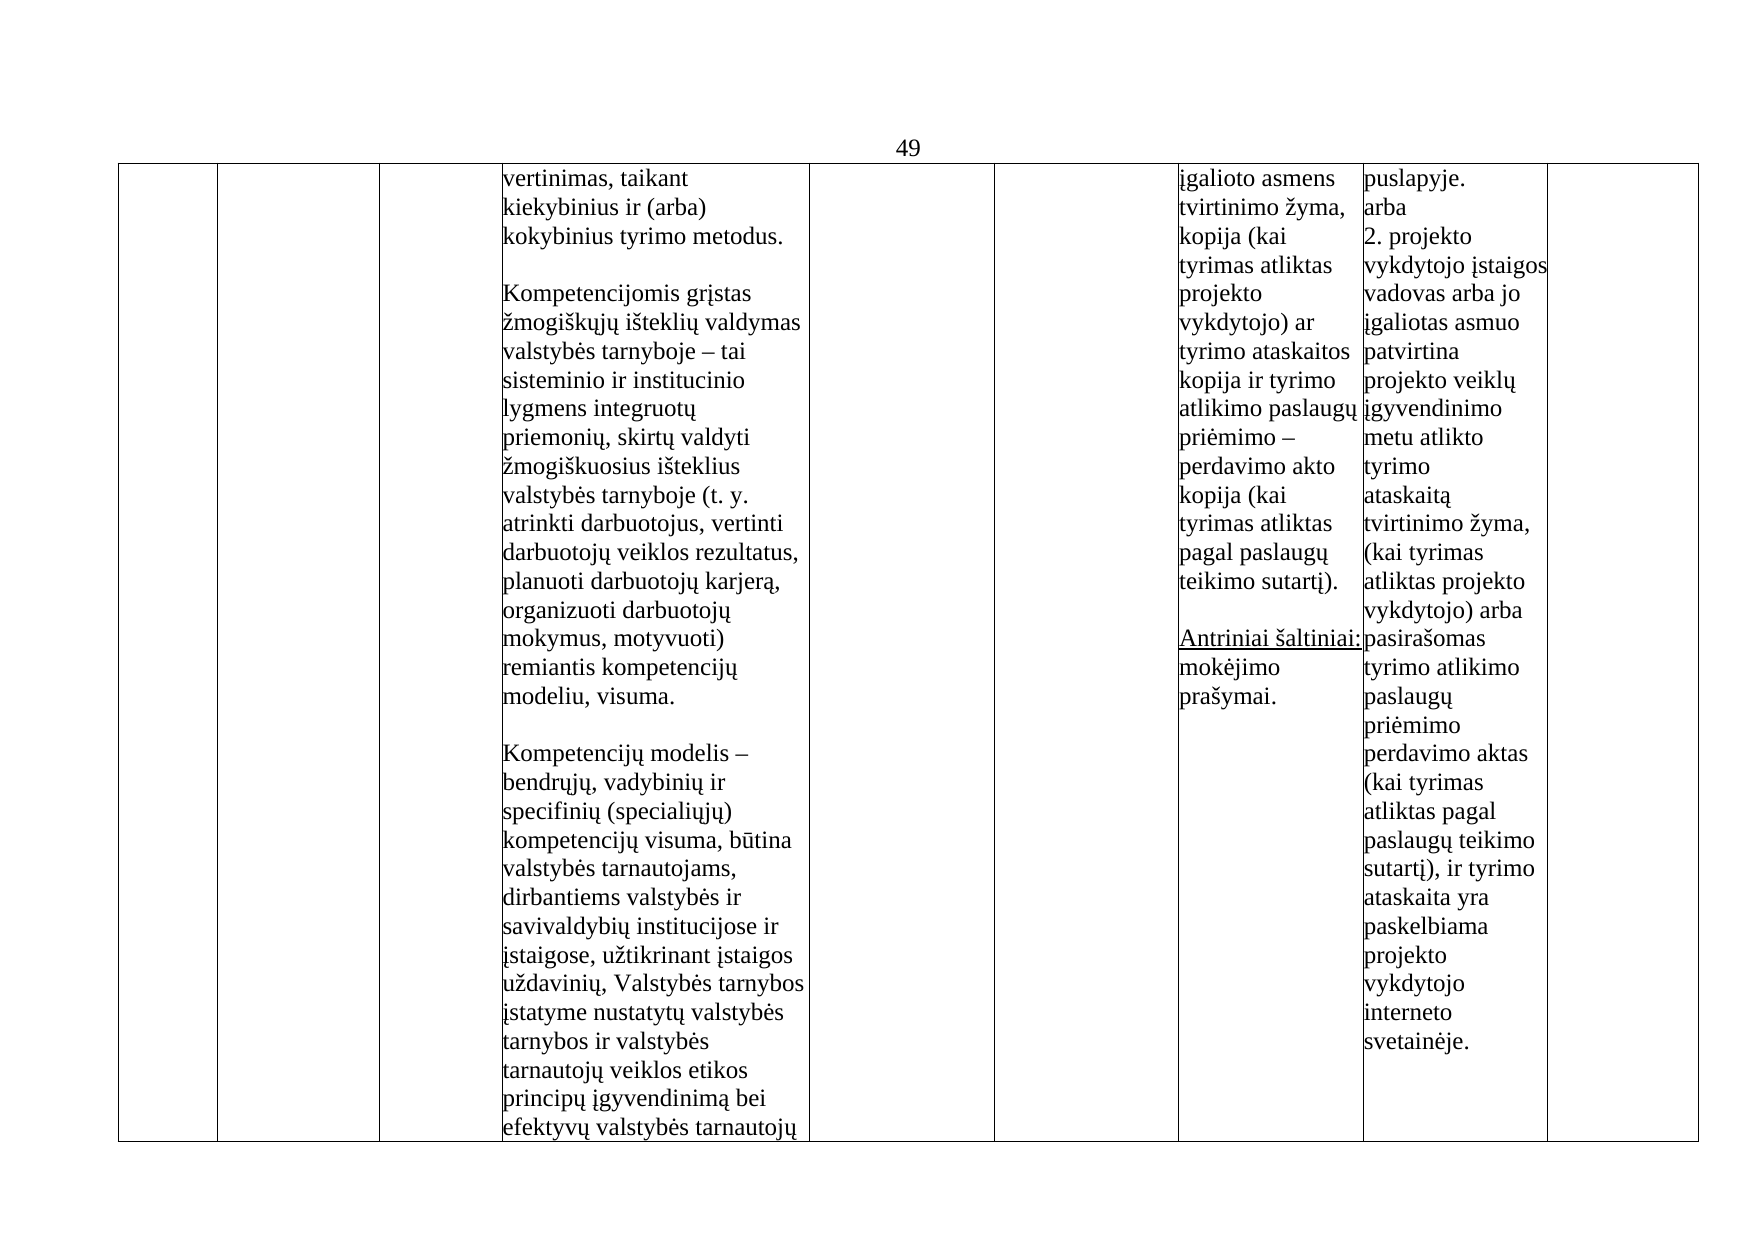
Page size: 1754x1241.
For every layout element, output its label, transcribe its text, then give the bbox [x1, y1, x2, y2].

table_cell [1548, 164, 1698, 1141]
table_cell [380, 164, 502, 1141]
table_cell [995, 164, 1178, 1141]
table_cell [810, 164, 994, 1141]
table_cell įgalioto asmens tvirtinimo žyma, kopija (kai tyrimas atliktas projekto vykdytojo) ar tyrimo ataskaitos kopija ir tyrimo atlikimo paslaugų priėmimo – perdavimo akto kopija (kai tyrimas atliktas pagal paslaugų teikimo sutartį). Antriniai šaltiniai: mokėjimo prašymai. [1179, 164, 1363, 1141]
table_cell vertinimas, taikant kiekybinius ir (arba) kokybinius tyrimo metodus. Kompetencijomis grįstas žmogiškųjų išteklių valdymas valstybės tarnyboje – tai sisteminio ir institucinio lygmens integruotų priemonių, skirtų valdyti žmogiškuosius išteklius valstybės tarnyboje (t. y. atrinkti darbuotojus, vertinti darbuotojų veiklos rezultatus, planuoti darbuotojų karjerą, organizuoti darbuotojų mokymus, motyvuoti) remiantis kompetencijų modeliu, visuma. Kompetencijų modelis – bendrųjų, vadybinių ir specifinių (specialiųjų) kompetencijų visuma, būtina valstybės tarnautojams, dirbantiems valstybės ir savivaldybių institucijose ir įstaigose, užtikrinant įstaigos uždavinių, Valstybės tarnybos įstatyme nustatytų valstybės tarnybos ir valstybės tarnautojų veiklos etikos principų įgyvendinimą bei efektyvų valstybės tarnautojų [503, 164, 809, 1141]
table_cell [119, 164, 217, 1141]
table_cell puslapyje. arba 2. projekto vykdytojo įstaigos vadovas arba jo įgaliotas asmuo patvirtina projekto veiklų įgyvendinimo metu atlikto tyrimo ataskaitą tvirtinimo žyma, (kai tyrimas atliktas projekto vykdytojo) arba pasirašomas tyrimo atlikimo paslaugų priėmimo perdavimo aktas (kai tyrimas atliktas pagal paslaugų teikimo sutartį), ir tyrimo ataskaita yra paskelbiama projekto vykdytojo interneto svetainėje. [1364, 164, 1547, 1141]
table_cell [218, 164, 379, 1141]
